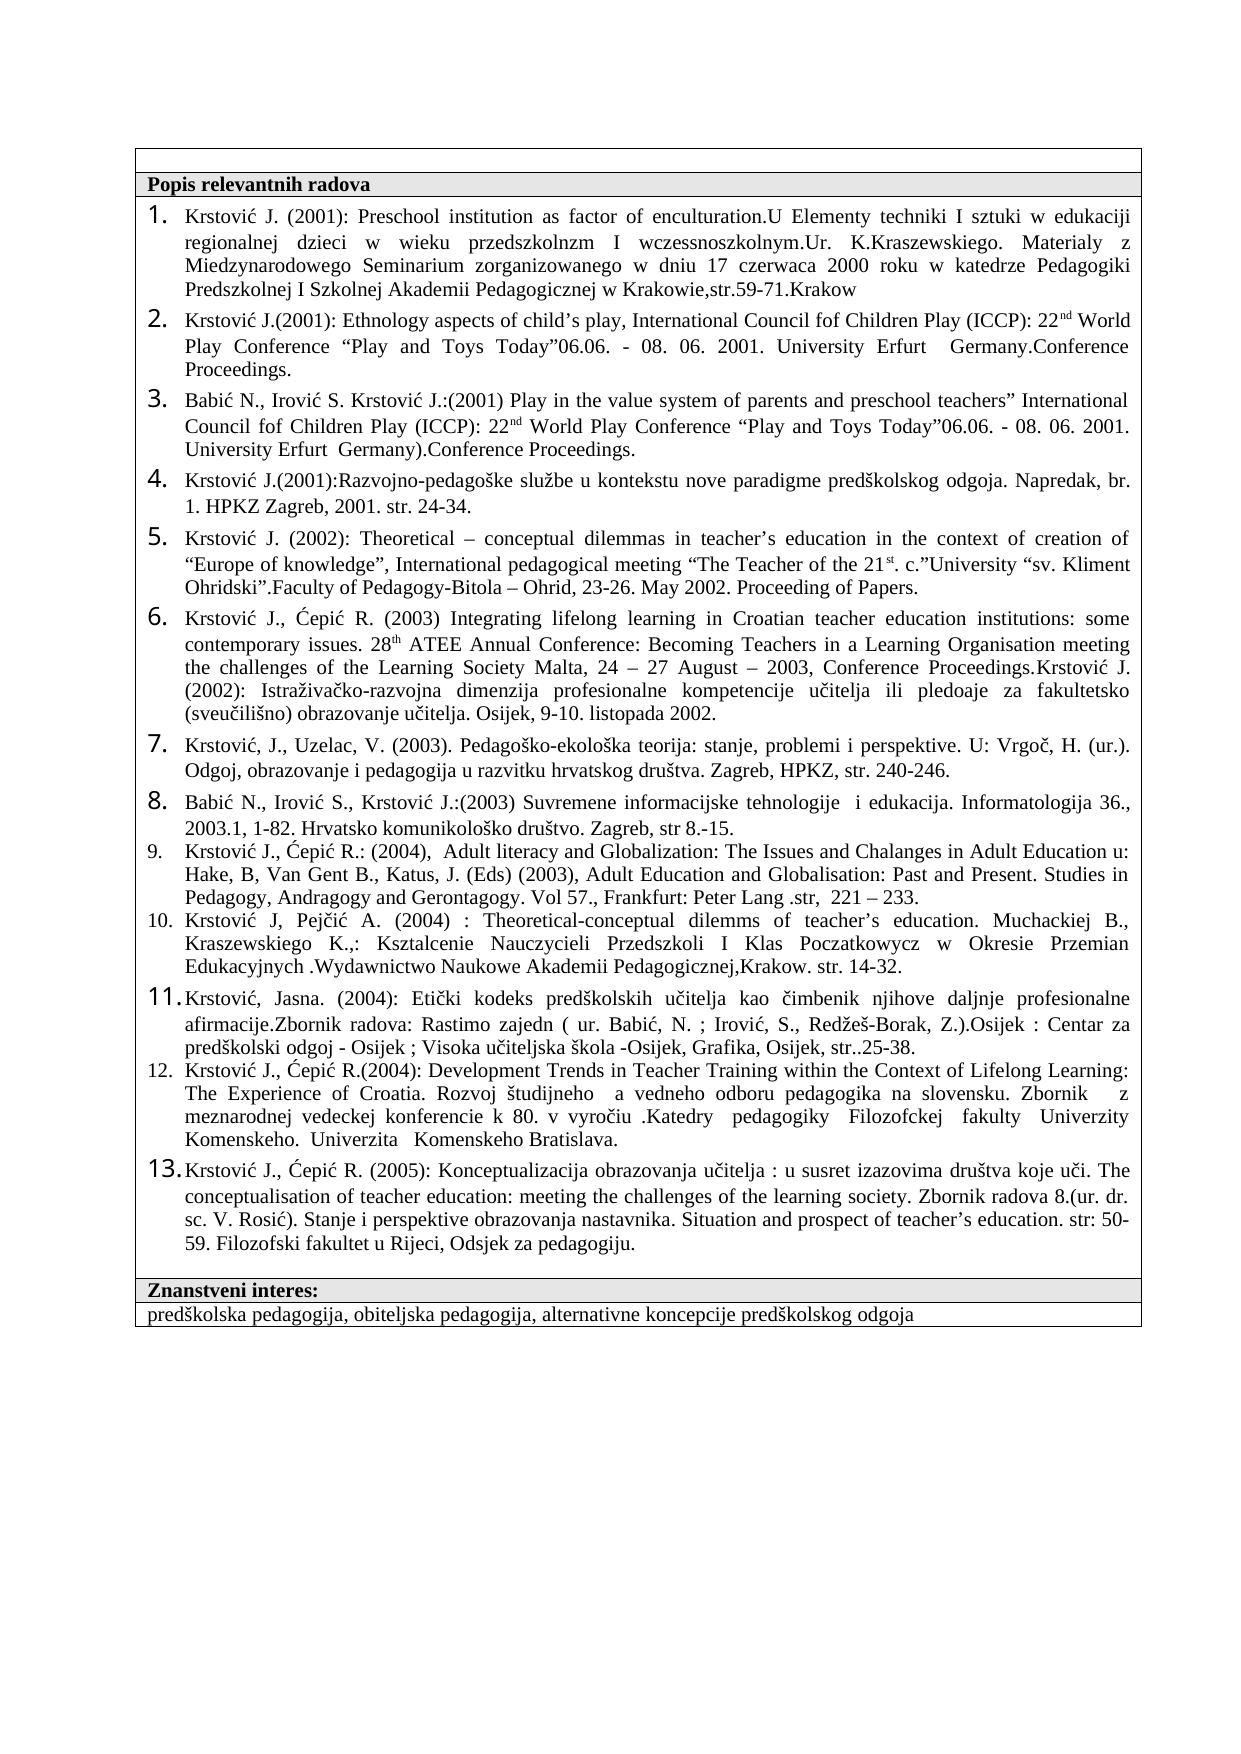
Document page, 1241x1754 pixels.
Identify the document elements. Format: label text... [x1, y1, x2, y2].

table_cell Znanstveni interes: [136, 1279, 1141, 1302]
table_cell predškolska pedagogija, obiteljska pedagogija, alternativne koncepcije predškolskog odgoja [136, 1303, 1141, 1326]
table_cell Popis relevantnih radova [136, 173, 1141, 196]
table_cell Krstović J. (2001): Preschool institution as factor of enculturation.U Elementy techniki I sztuki w edukaciji regionalnej dzieci w wieku przedszkolnzm I wczessnoszkolnym.Ur. K.Kraszewskiego. Materialy z Miedzynarodowego Seminarium zorganizowanego w dniu 17 czerwaca 2000 roku w katedrze Pedagogiki Predszkolnej I Szkolnej Akademii Pedagogicznej w Krakowie,str.59-71.Krakow Krstović J.(2001): Ethnology aspects of child’s play, International Council fof Children Play (ICCP): 22nd World Play Conference “Play and Toys Today”06.06. - 08. 06. 2001. University Erfurt Germany.Conference Proceedings. Babić N., Irović S. Krstović J.:(2001) Play in the value system of parents and preschool teachers” International Council fof Children Play (ICCP): 22nd World Play Conference “Play and Toys Today”06.06. - 08. 06. 2001. University Erfurt Germany).Conference Proceedings. Krstović J.(2001):Razvojno-pedagoške službe u kontekstu nove paradigme predškolskog odgoja. Napredak, br. 1. HPKZ Zagreb, 2001. str. 24-34. Krstović J. (2002): Theoretical – conceptual dilemmas in teacher’s education in the context of creation of “Europe of knowledge”, International pedagogical meeting “The Teacher of the 21st. c.”University “sv. Kliment Ohridski”.Faculty of Pedagogy-Bitola – Ohrid, 23-26. May 2002. Proceeding of Papers. Krstović J., Ćepić R. (2003) Integrating lifelong learning in Croatian teacher education institutions: some contemporary issues. 28th ATEE Annual Conference: Becoming Teachers in a Learning Organisation meeting the challenges of the Learning Society Malta, 24 – 27 August – 2003, Conference Proceedings.Krstović J. (2002): Istraživačko-razvojna dimenzija profesionalne kompetencije učitelja ili pledoaje za fakultetsko (sveučilišno) obrazovanje učitelja. Osijek, 9-10. listopada 2002. Krstović, J., Uzelac, V. (2003). Pedagoško-ekološka teorija: stanje, problemi i perspektive. U: Vrgoč, H. (ur.). Odgoj, obrazovanje i pedagogija u razvitku hrvatskog društva. Zagreb, HPKZ, str. 240-246. Babić N., Irović S., Krstović J.:(2003) Suvremene informacijske tehnologije i edukacija. Informatologija 36., 2003.1, 1-82. Hrvatsko komunikološko društvo. Zagreb, str 8.-15. Krstović J., Ćepić R.: (2004), Adult literacy and Globalization: The Issues and Chalanges in Adult Education u: Hake, B, Van Gent B., Katus, J. (Eds) (2003), Adult Education and Globalisation: Past and Present. Studies in Pedagogy, Andragogy and Gerontagogy. Vol 57., Frankfurt: Peter Lang .str, 221 – 233. Krstović J, Pejčić A. (2004) : Theoretical-conceptual dilemms of teacher’s education. Muchackiej B., Kraszewskiego K.,: Ksztalcenie Nauczycieli Przedszkoli I Klas Poczatkowycz w Okresie Przemian Edukacyjnych .Wydawnictwo Naukowe Akademii Pedagogicznej,Krakow. str. 14-32. Krstović, Jasna. (2004): Etički kodeks predškolskih učitelja kao čimbenik njihove daljnje profesionalne afirmacije.Zbornik radova: Rastimo zajedn ( ur. Babić, N. ; Irović, S., Redžeš-Borak, Z.).Osijek : Centar za predškolski odgoj - Osijek ; Visoka učiteljska škola -Osijek, Grafika, Osijek, str..25-38. Krstović J., Ćepić R.(2004): Development Trends in Teacher Training within the Context of Lifelong Learning: The Experience of Croatia. Rozvoj študijneho a vedneho odboru pedagogika na slovensku. Zbornik z meznarodnej vedeckej konferencie k 80. v vyročiu .Katedry pedagogiky Filozofckej fakulty Univerzity Komenskeho. Univerzita Komenskeho Bratislava. Krstović J., Ćepić R. (2005): Konceptualizacija obrazovanja učitelja : u susret izazovima društva koje uči. The conceptualisation of teacher education: meeting the challenges of the learning society. Zbornik radova 8.(ur. dr. sc. V. Rosić). Stanje i perspektive obrazovanja nastavnika. Situation and prospect of teacher’s education. str: 50-59. Filozofski fakultet u Rijeci, Odsjek za pedagogiju. [136, 197, 1141, 1278]
